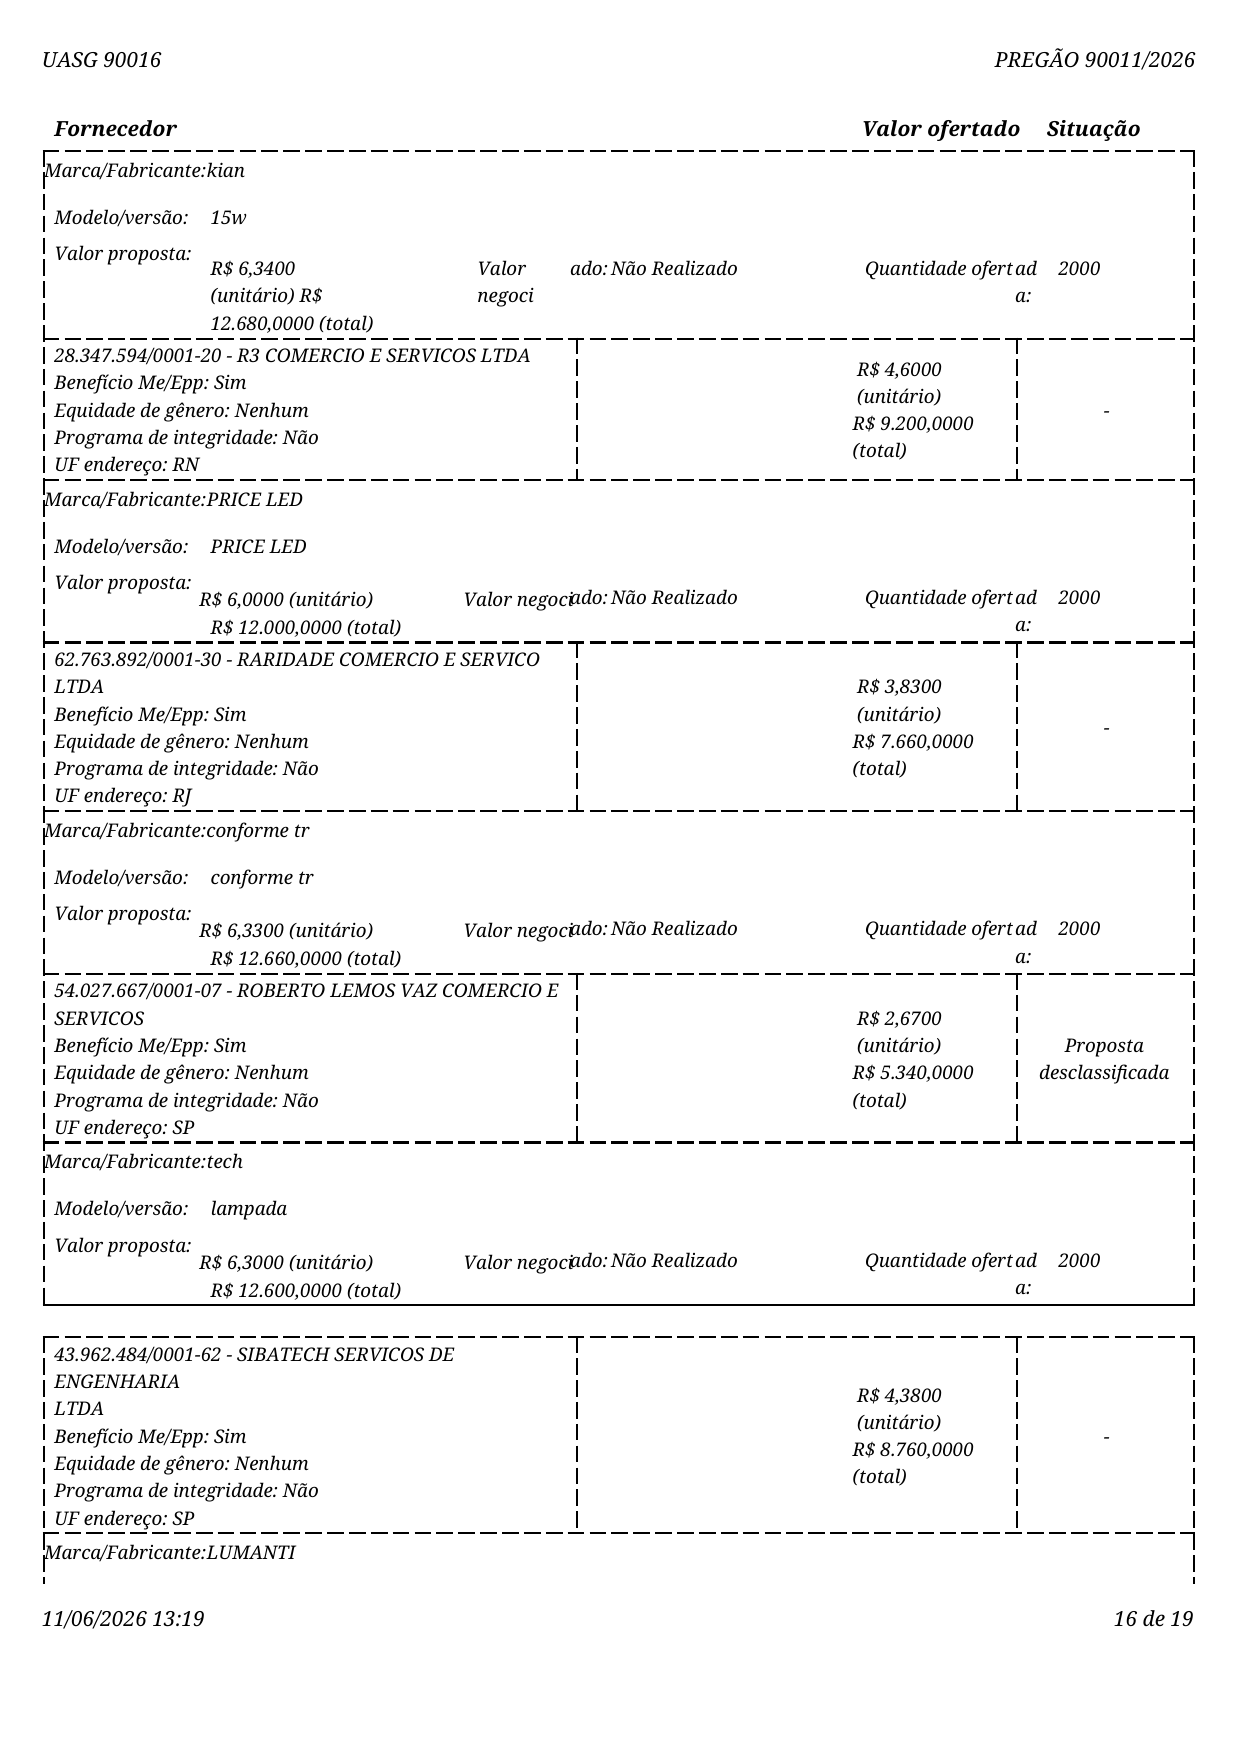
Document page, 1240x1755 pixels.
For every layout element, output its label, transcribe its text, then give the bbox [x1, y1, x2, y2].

table_cell [1017, 810, 1194, 861]
table_cell [577, 338, 844, 479]
table_cell Quantidade ofert [844, 911, 1017, 973]
table_cell - [1017, 641, 1194, 810]
table_cell lampada [199, 1193, 577, 1242]
table_cell Valor negoci [477, 251, 577, 337]
table_cell [1017, 201, 1194, 251]
table_cell - [1017, 338, 1194, 479]
table_cell [1017, 861, 1194, 911]
table_cell 2000 [1048, 579, 1194, 641]
table_cell ado: Não Realizado [577, 251, 844, 337]
table_cell R$ 6,3400 (unitário) R$ 12.680,0000 (total) [199, 251, 477, 337]
table_cell [1017, 530, 1194, 579]
table_cell [1017, 479, 1194, 530]
table_cell Modelo/versão: Valor proposta: [44, 530, 199, 641]
table_cell Modelo/versão: Valor proposta: [44, 201, 199, 337]
table_cell Modelo/versão: Valor proposta: [44, 1193, 199, 1304]
table_header 43.962.484/0001-62 - SIBATECH SERVICOS DE ENGENHARIA LTDA Benefício Me/Epp: Sim Equidade de gênero: Nenhum Programa de integridade: Não UF endereço: SP [44, 1336, 577, 1532]
table_cell 62.763.892/0001-30 - RARIDADE COMERCIO E SERVICO LTDA Benefício Me/Epp: Sim Equidade de gênero: Nenhum Programa de integridade: Não UF endereço: RJ [44, 641, 577, 810]
table_cell [844, 1193, 1017, 1242]
table_cell 54.027.667/0001-07 - ROBERTO LEMOS VAZ COMERCIO E SERVICOS Benefício Me/Epp: Sim Equidade de gênero: Nenhum Programa de integridade: Não UF endereço: SP [44, 973, 577, 1141]
table_cell [1017, 1193, 1194, 1242]
table_cell [477, 150, 577, 201]
table_cell ada: [1017, 1242, 1048, 1304]
table_cell Quantidade ofert [844, 579, 1017, 641]
table_cell R$ 3,8300 (unitário) R$ 7.660,0000 (total) [844, 641, 1017, 810]
table_cell R$ 2,6700 (unitário) R$ 5.340,0000 (total) [844, 973, 1017, 1141]
table_cell [844, 810, 1017, 861]
table_cell ado: Não Realizado [577, 911, 844, 973]
table_cell [577, 479, 844, 530]
table_cell [844, 1532, 1017, 1583]
table_cell [844, 1141, 1017, 1193]
table_cell [577, 861, 844, 911]
table_cell R$ 6,0000 (unitário) Valor negoci R$ 12.000,0000 (total) [199, 579, 577, 641]
table_cell ada: [1017, 251, 1048, 337]
table_cell Marca/Fabricante: LUMANTI [44, 1532, 577, 1583]
table_cell Marca/Fabricante: conforme tr [44, 810, 577, 861]
table_cell [477, 201, 577, 251]
table_cell [577, 1193, 844, 1242]
table_cell [577, 641, 844, 810]
table_cell [844, 861, 1017, 911]
table_cell [577, 973, 844, 1141]
table_cell 2000 [1048, 251, 1194, 337]
table_cell ado: Não Realizado [577, 579, 844, 641]
table_cell R$ 6,3300 (unitário) Valor negoci R$ 12.660,0000 (total) [199, 911, 577, 973]
table_cell [1017, 1532, 1194, 1583]
table_cell Quantidade ofert [844, 251, 1017, 337]
table_cell PRICE LED [199, 530, 577, 579]
table_cell [577, 150, 844, 201]
table_cell Marca/Fabricante: kian [44, 150, 477, 201]
table_cell Marca/Fabricante: tech [44, 1141, 577, 1193]
table_cell Marca/Fabricante: PRICE LED [44, 479, 577, 530]
table_cell ada: [1017, 911, 1048, 973]
table_cell Proposta desclassificada [1017, 973, 1194, 1141]
table_cell [577, 1532, 844, 1583]
table_cell R$ 6,3000 (unitário) Valor negoci R$ 12.600,0000 (total) [199, 1242, 577, 1304]
table_header - [1017, 1336, 1194, 1532]
table_cell Modelo/versão: Valor proposta: [44, 861, 199, 973]
table_cell conforme tr [199, 861, 577, 911]
table_cell Quantidade ofert [844, 1242, 1017, 1304]
table_cell [577, 201, 844, 251]
table_cell [1017, 150, 1194, 201]
table_cell 2000 [1048, 911, 1194, 973]
table_cell [844, 479, 1017, 530]
table_cell [844, 530, 1017, 579]
table_cell [844, 201, 1017, 251]
table_cell [577, 810, 844, 861]
table_cell 15w [199, 201, 477, 251]
table_cell [1017, 1141, 1194, 1193]
table_cell [844, 150, 1017, 201]
table_cell 28.347.594/0001-20 - R3 COMERCIO E SERVICOS LTDA Benefício Me/Epp: Sim Equidade de gênero: Nenhum Programa de integridade: Não UF endereço: RN [44, 338, 577, 479]
table_cell ado: Não Realizado [577, 1242, 844, 1304]
table_cell [577, 1141, 844, 1193]
table_cell [577, 530, 844, 579]
table_cell ada: [1017, 579, 1048, 641]
table_cell 2000 [1048, 1242, 1194, 1304]
table_header [577, 1336, 844, 1532]
table_cell R$ 4,6000 (unitário) R$ 9.200,0000 (total) [844, 338, 1017, 479]
table_header R$ 4,3800 (unitário) R$ 8.760,0000 (total) [844, 1336, 1017, 1532]
